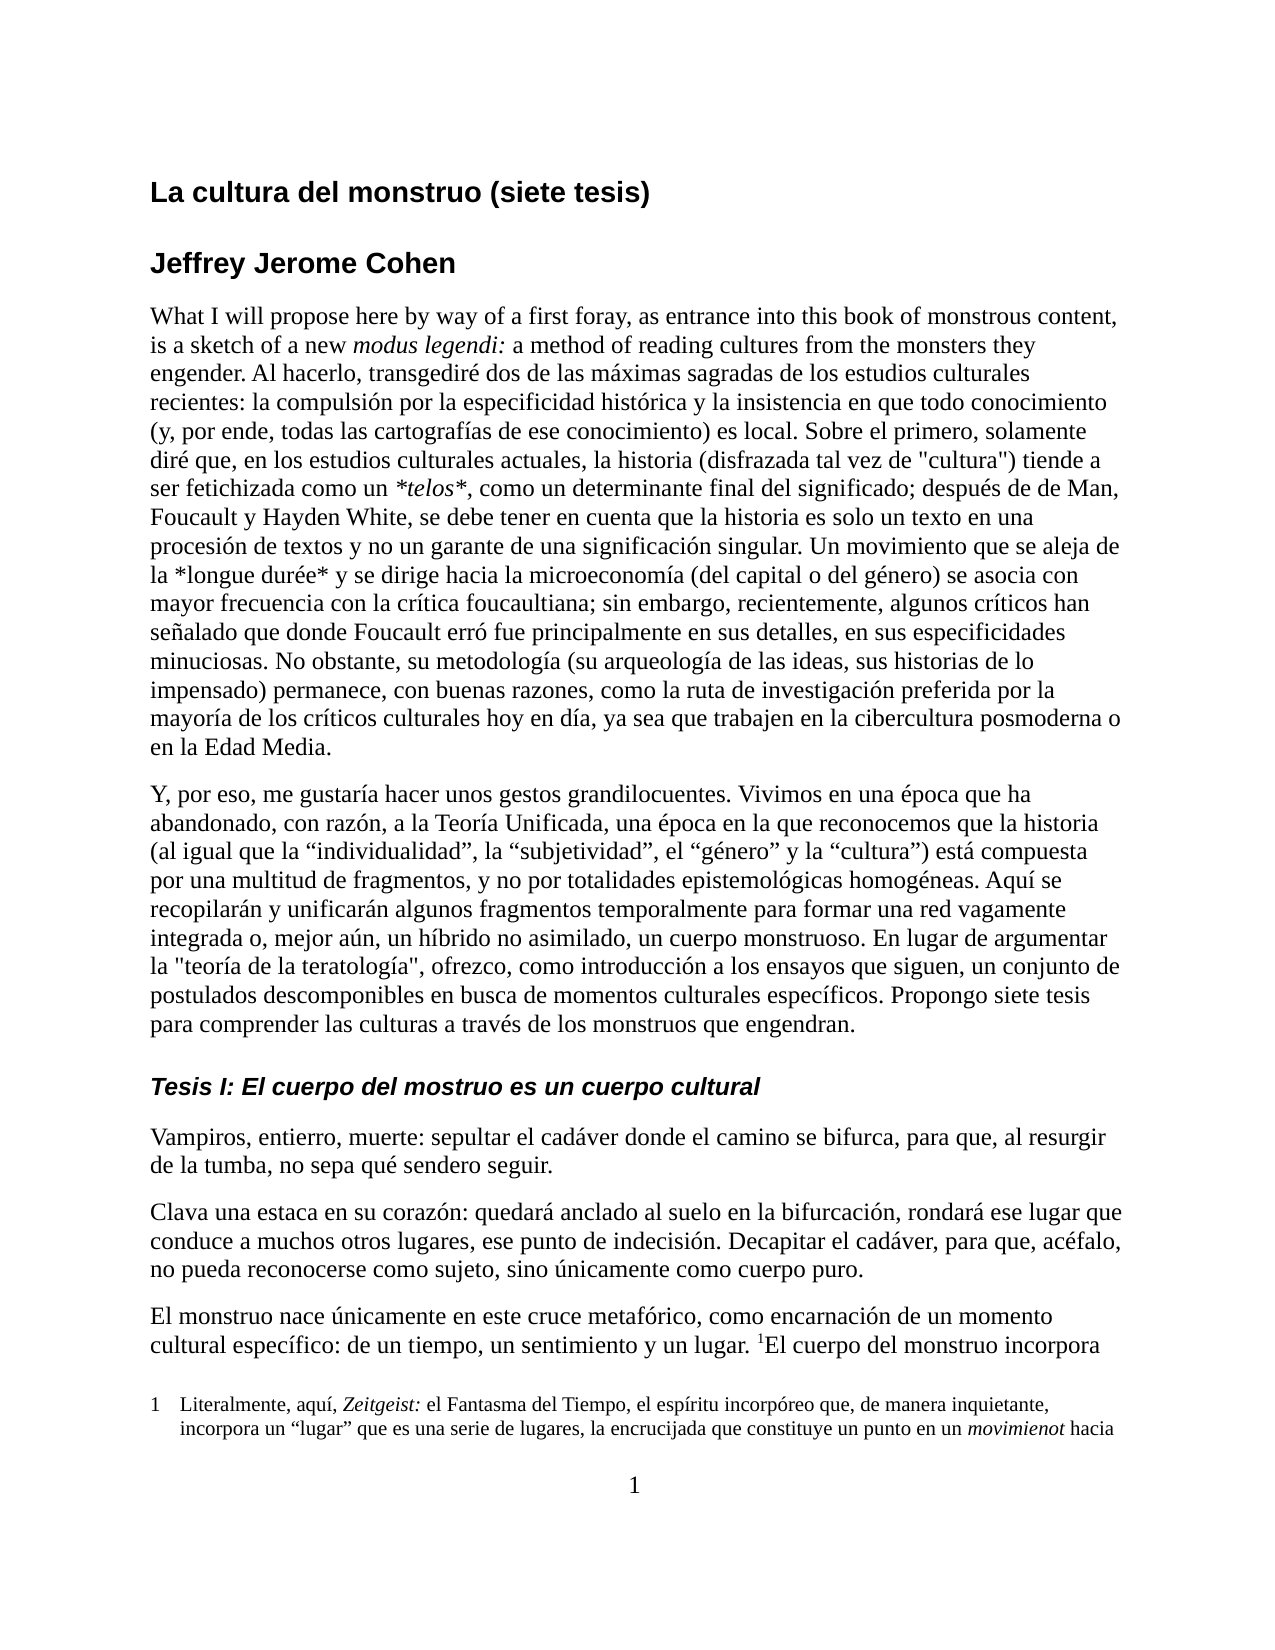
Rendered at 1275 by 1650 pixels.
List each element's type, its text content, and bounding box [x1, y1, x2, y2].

text Clava una estaca en su corazón: quedará anclado al suelo en la bifurcación, rondará ese lugar que conduce a muchos otros lugares, ese punto de indecisión. Decapitar el cadáver, para que, acéfalo, no pueda reconocerse como sujeto, sino únicamente como cuerpo puro. [150, 1197, 1125, 1283]
text What I will propose here by way of a first foray, as entrance into this book of monstrous content, is a sketch of a new modus legendi: a method of reading cultures from the monsters they engender. Al hacerlo, transgediré dos de las máximas sagradas de los estudios culturales recientes: la compulsión por la especificidad histórica y la insistencia en que todo conocimiento (y, por ende, todas las cartografías de ese conocimiento) es local. Sobre el primero, solamente diré que, en los estudios culturales actuales, la historia (disfrazada tal vez de "cultura") tiende a ser fetichizada como un *telos*, como un determinante final del significado; después de de Man, Foucault y Hayden White, se debe tener en cuenta que la historia es solo un texto en una procesión de textos y no un garante de una significación singular. Un movimiento que se aleja de la *longue durée* y se dirige hacia la microeconomía (del capital o del género) se asocia con mayor frecuencia con la crítica foucaultiana; sin embargo, recientemente, algunos críticos han señalado que donde Foucault erró fue principalmente en sus detalles, en sus especificidades minuciosas. No obstante, su metodología (su arqueología de las ideas, sus historias de lo impensado) permanece, con buenas razones, como la ruta de investigación preferida por la mayoría de los críticos culturales hoy en día, ya sea que trabajen en la cibercultura posmoderna o en la Edad Media. [150, 301, 1125, 761]
subtitle Jeffrey Jerome Cohen [150, 246, 1125, 279]
subtitle Tesis I: El cuerpo del mostruo es un cuerpo cultural [150, 1072, 1125, 1100]
text Vampiros, entierro, muerte: sepultar el cadáver donde el camino se bifurca, para que, al resurgir de la tumba, no sepa qué sendero seguir. [150, 1122, 1125, 1179]
subtitle La cultura del monstruo (siete tesis) [150, 175, 1125, 208]
text El monstruo nace únicamente en este cruce metafórico, como encarnación de un momento cultural específico: de un tiempo, un sentimiento y un lugar. El cuerpo del monstruo incorpora [150, 1301, 1125, 1359]
text Y, por eso, me gustaría hacer unos gestos grandilocuentes. Vivimos en una época que ha abandonado, con razón, a la Teoría Unificada, una época en la que reconocemos que la historia (al igual que la “individualidad”, la “subjetividad”, el “género” y la “cultura”) está compuesta por una multitud de fragmentos, y no por totalidades epistemológicas homogéneas. Aquí se recopilarán y unificarán algunos fragmentos temporalmente para formar una red vagamente integrada o, mejor aún, un híbrido no asimilado, un cuerpo monstruoso. En lugar de argumentar la "teoría de la teratología", ofrezco, como introducción a los ensayos que siguen, un conjunto de postulados descomponibles en busca de momentos culturales específicos. Propongo siete tesis para comprender las culturas a través de los monstruos que engendran. [150, 779, 1125, 1038]
text Literalmente, aquí, Zeitgeist: el Fantasma del Tiempo, el espíritu incorpóreo que, de manera inquietante, incorpora un “lugar” que es una serie de lugares, la encrucijada que constituye un punto en un movimienot hacia [150, 1392, 1125, 1440]
